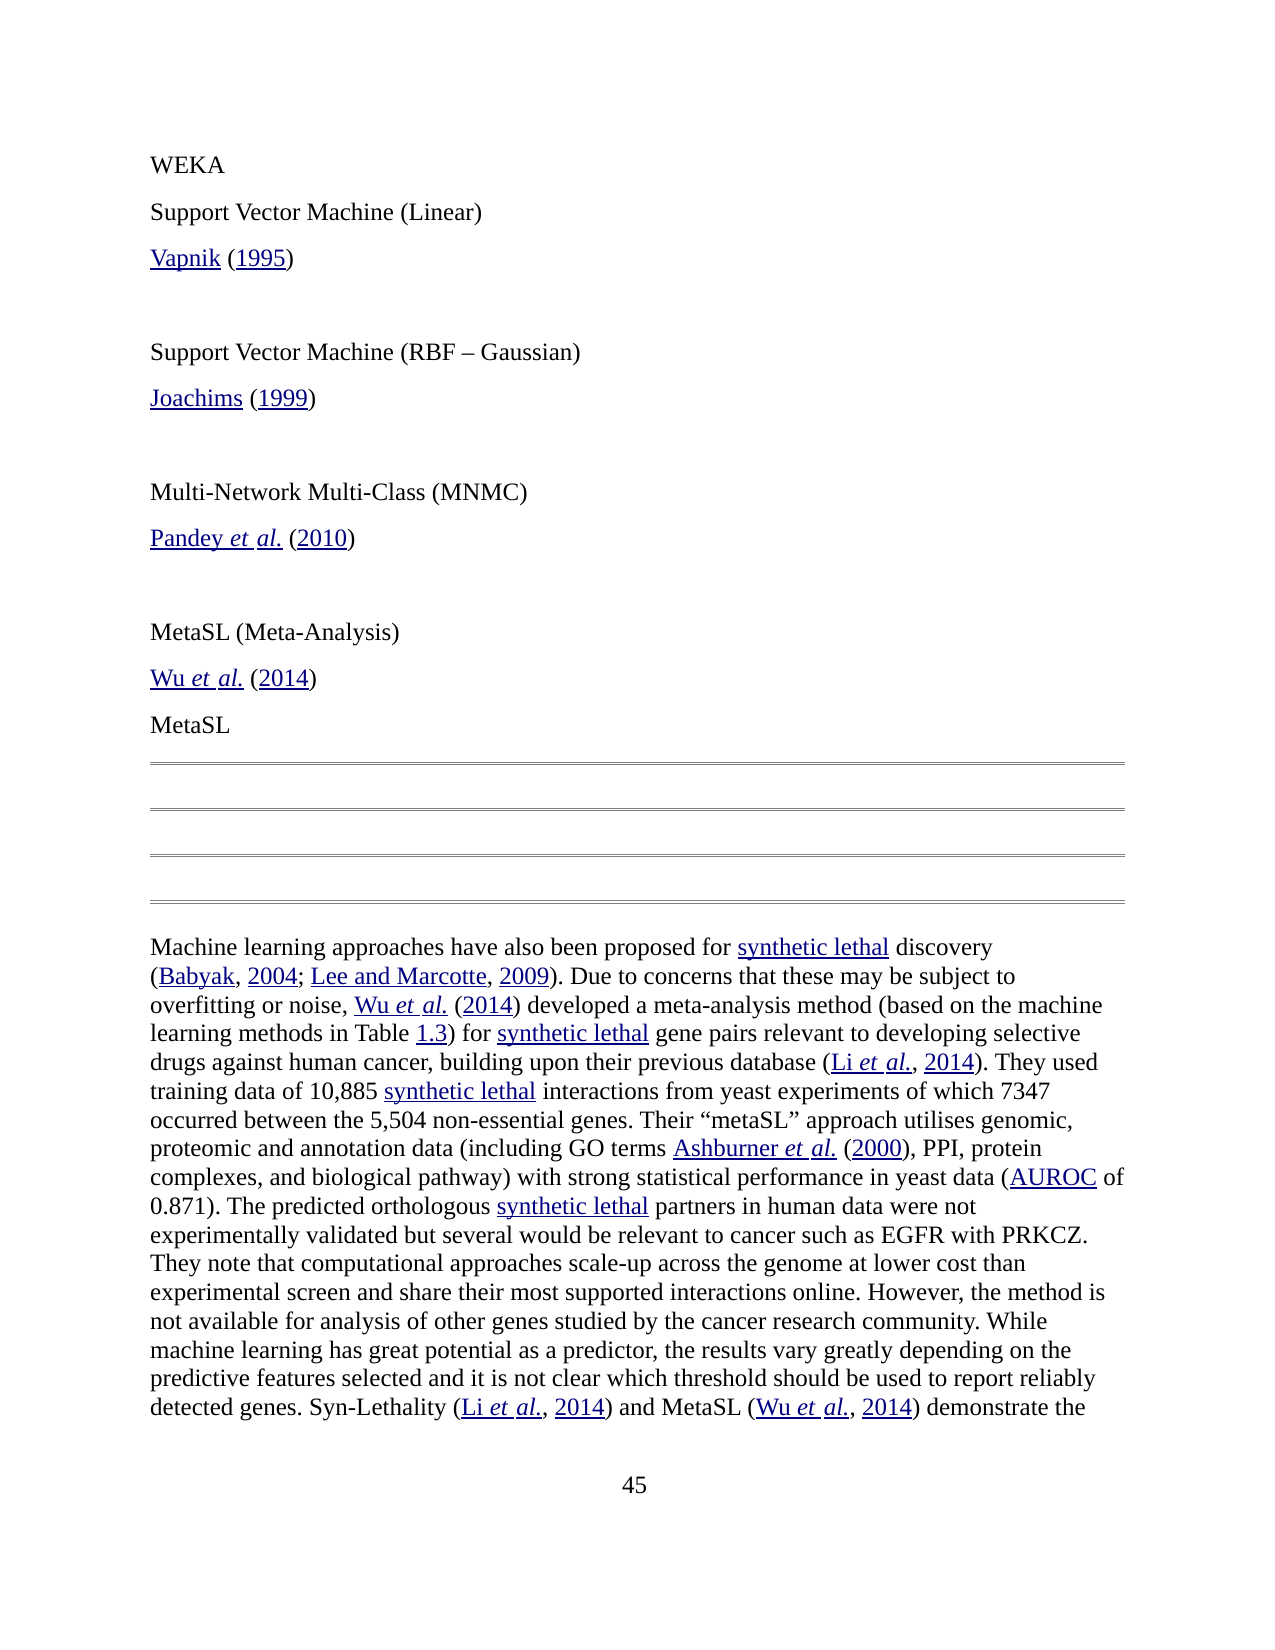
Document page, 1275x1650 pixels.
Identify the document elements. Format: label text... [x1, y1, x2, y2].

text Machine learning approaches have also been proposed for synthetic lethal discovery (Babyak, 2004; Lee and Marcotte, 2009). Due to concerns that these may be subject to overfitting or noise, Wu et al. (2014) developed a meta-analysis method (based on the machine learning methods in Table 1.3) for synthetic lethal gene pairs relevant to developing selective drugs against human cancer, building upon their previous database (Li et al., 2014). They used training data of 10,885 synthetic lethal interactions from yeast experiments of which 7347 occurred between the 5,504 non-essential genes. Their “metaSL” approach utilises genomic, proteomic and annotation data (including GO terms Ashburner et al. (2000), PPI, protein complexes, and biological pathway) with strong statistical performance in yeast data (AUROC of 0.871). The predicted orthologous synthetic lethal partners in human data were not experimentally validated but several would be relevant to cancer such as EGFR with PRKCZ. They note that computational approaches scale-up across the genome at lower cost than experimental screen and share their most supported interactions online. However, the method is not available for analysis of other genes studied by the cancer research community. While machine learning has great potential as a predictor, the results vary greatly depending on the predictive features selected and it is not clear which threshold should be used to report reliably detected genes. Syn-Lethality (Li et al., 2014) and MetaSL (Wu et al., 2014) demonstrate the [150, 932, 1125, 1421]
text MetaSL [150, 710, 1125, 739]
text MetaSL (Meta-Analysis) [150, 617, 1125, 645]
text Joachims (1999) [150, 383, 1125, 412]
text Vapnik (1995) [150, 243, 1125, 272]
text Wu et al. (2014) [150, 663, 1125, 692]
text Pandey et al. (2010) [150, 523, 1125, 552]
text Support Vector Machine (RBF – Gaussian) [150, 337, 1125, 365]
text Multi-Network Multi-Class (MNMC) [150, 477, 1125, 505]
text WEKA [150, 150, 1125, 179]
text Support Vector Machine (Linear) [150, 197, 1125, 225]
